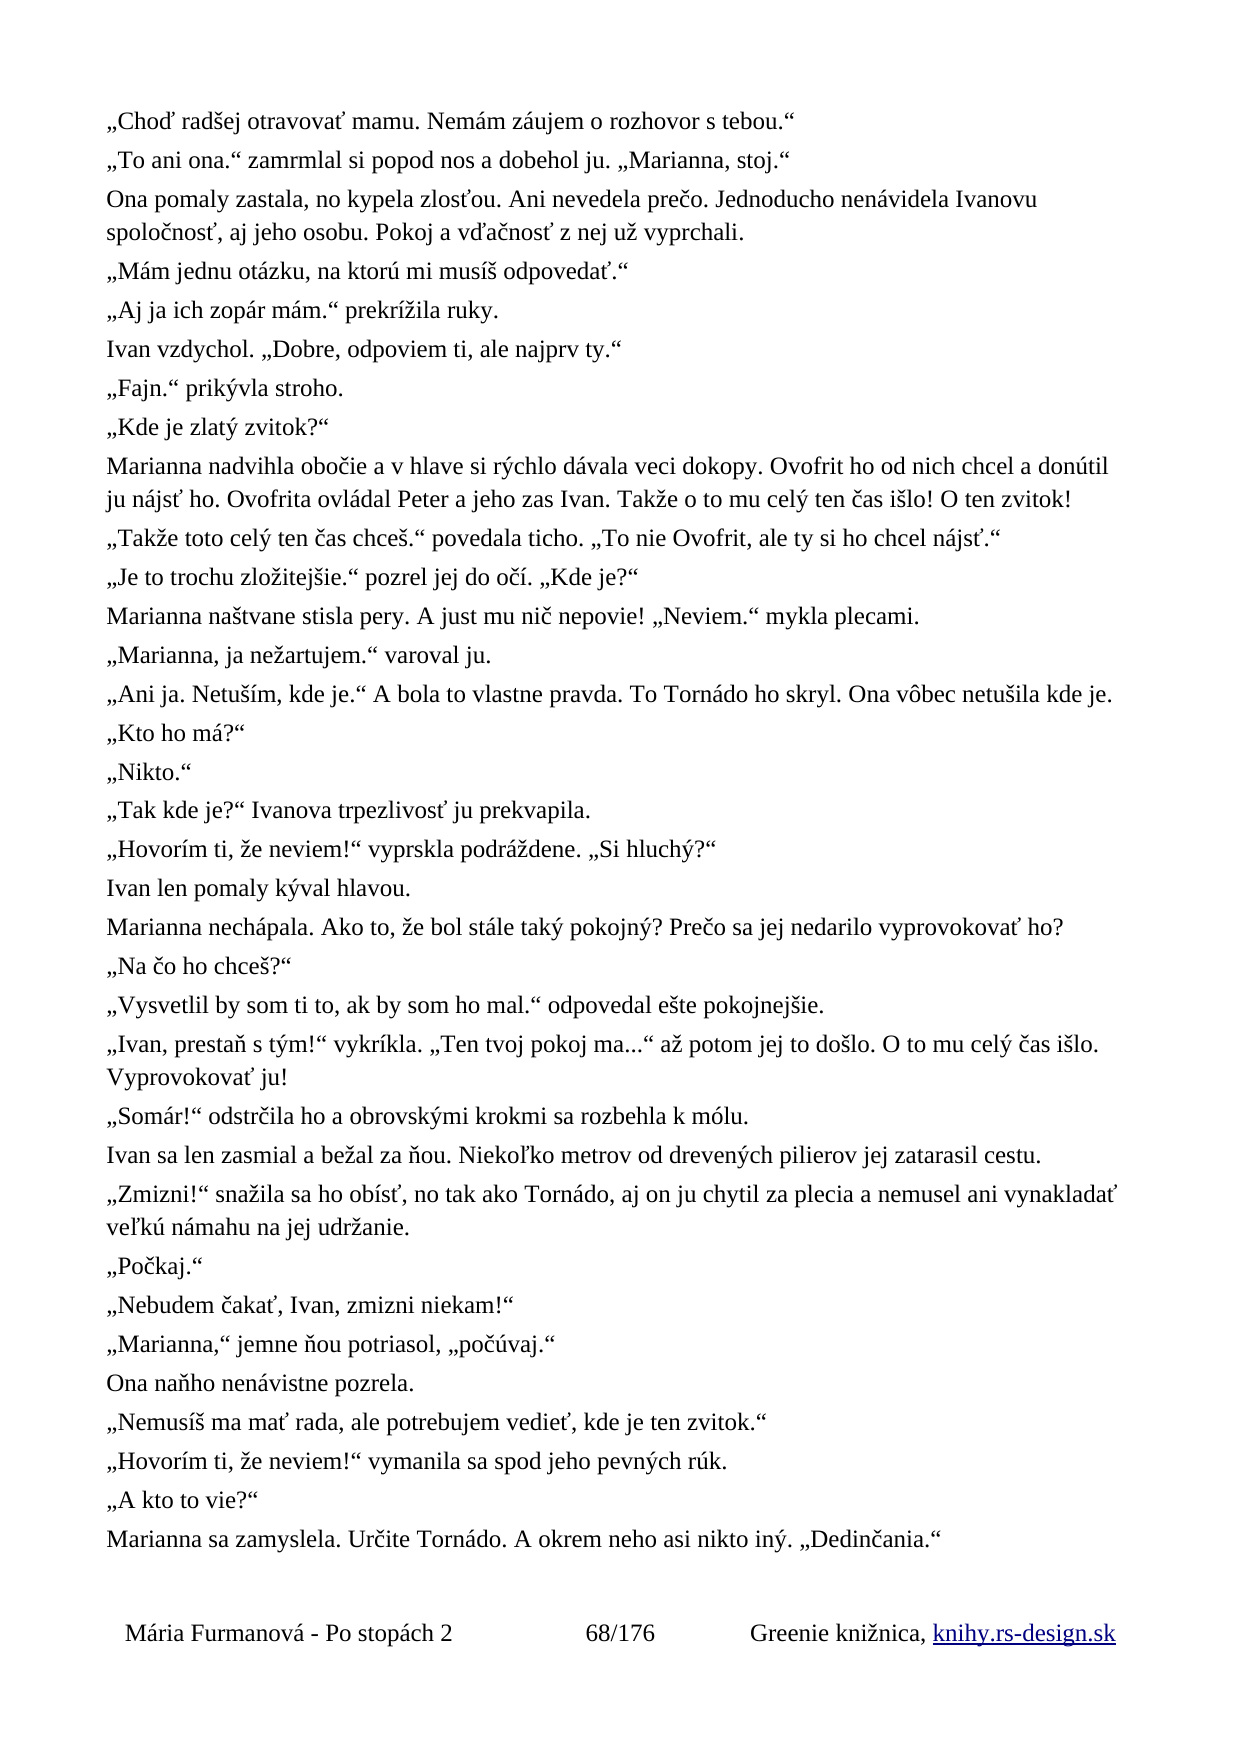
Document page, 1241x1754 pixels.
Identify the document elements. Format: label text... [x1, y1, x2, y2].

text „Choď radšej otravovať mamu. Nemám záujem o rozhovor s tebou.“ [106, 106, 1134, 135]
text „Vysvetlil by som ti to, ak by som ho mal.“ odpovedal ešte pokojnejšie. [106, 990, 1134, 1019]
text „Somár!“ odstrčila ho a obrovskými krokmi sa rozbehla k mólu. [106, 1101, 1134, 1130]
text „Mám jednu otázku, na ktorú mi musíš odpovedať.“ [106, 256, 1134, 285]
text Ona pomaly zastala, no kypela zlosťou. Ani nevedela prečo. Jednoducho nenávidela Ivanovu spoločnosť, aj jeho osobu. Pokoj a vďačnosť z nej už vyprchali. [106, 184, 1134, 246]
text „Počkaj.“ [106, 1251, 1134, 1280]
text Marianna sa zamyslela. Určite Tornádo. A okrem neho asi nikto iný. „Dedinčania.“ [106, 1524, 1134, 1553]
text „Hovorím ti, že neviem!“ vymanila sa spod jeho pevných rúk. [106, 1446, 1134, 1475]
text „Nikto.“ [106, 757, 1134, 785]
text „Na čo ho chceš?“ [106, 951, 1134, 980]
text „Marianna, ja nežartujem.“ varoval ju. [106, 640, 1134, 668]
text Ivan len pomaly kýval hlavou. [106, 873, 1134, 902]
text „Marianna,“ jemne ňou potriasol, „počúvaj.“ [106, 1329, 1134, 1358]
text Ona naňho nenávistne pozrela. [106, 1368, 1134, 1397]
text „To ani ona.“ zamrmlal si popod nos a dobehol ju. „Marianna, stoj.“ [106, 145, 1134, 174]
text „Takže toto celý ten čas chceš.“ povedala ticho. „To nie Ovofrit, ale ty si ho chcel nájsť.“ [106, 523, 1134, 552]
text „Hovorím ti, že neviem!“ vyprskla podráždene. „Si hluchý?“ [106, 834, 1134, 863]
text „Nebudem čakať, Ivan, zmizni niekam!“ [106, 1290, 1134, 1319]
text „Kde je zlatý zvitok?“ [106, 412, 1134, 441]
text Ivan sa len zasmial a bežal za ňou. Niekoľko metrov od drevených pilierov jej zatarasil cestu. [106, 1140, 1134, 1169]
text „Aj ja ich zopár mám.“ prekrížila ruky. [106, 295, 1134, 324]
text „Nemusíš ma mať rada, ale potrebujem vedieť, kde je ten zvitok.“ [106, 1407, 1134, 1436]
text „A kto to vie?“ [106, 1485, 1134, 1514]
text „Zmizni!“ snažila sa ho obísť, no tak ako Tornádo, aj on ju chytil za plecia a nemusel ani vynakladať veľkú námahu na jej udržanie. [106, 1179, 1134, 1241]
text „Fajn.“ prikývla stroho. [106, 373, 1134, 402]
text „Ani ja. Netuším, kde je.“ A bola to vlastne pravda. To Tornádo ho skryl. Ona vôbec netušila kde je. [106, 679, 1134, 707]
text „Ivan, prestaň s tým!“ vykríkla. „Ten tvoj pokoj ma...“ až potom jej to došlo. O to mu celý čas išlo. Vyprovokovať ju! [106, 1029, 1134, 1091]
text Marianna naštvane stisla pery. A just mu nič nepovie! „Neviem.“ mykla plecami. [106, 601, 1134, 629]
text Marianna nechápala. Ako to, že bol stále taký pokojný? Prečo sa jej nedarilo vyprovokovať ho? [106, 912, 1134, 941]
text Marianna nadvihla obočie a v hlave si rýchlo dávala veci dokopy. Ovofrit ho od nich chcel a donútil ju nájsť ho. Ovofrita ovládal Peter a jeho zas Ivan. Takže o to mu celý ten čas išlo! O ten zvitok! [106, 451, 1134, 513]
text „Kto ho má?“ [106, 718, 1134, 746]
text „Tak kde je?“ Ivanova trpezlivosť ju prekvapila. [106, 796, 1134, 824]
text Ivan vzdychol. „Dobre, odpoviem ti, ale najprv ty.“ [106, 334, 1134, 363]
text „Je to trochu zložitejšie.“ pozrel jej do očí. „Kde je?“ [106, 562, 1134, 591]
